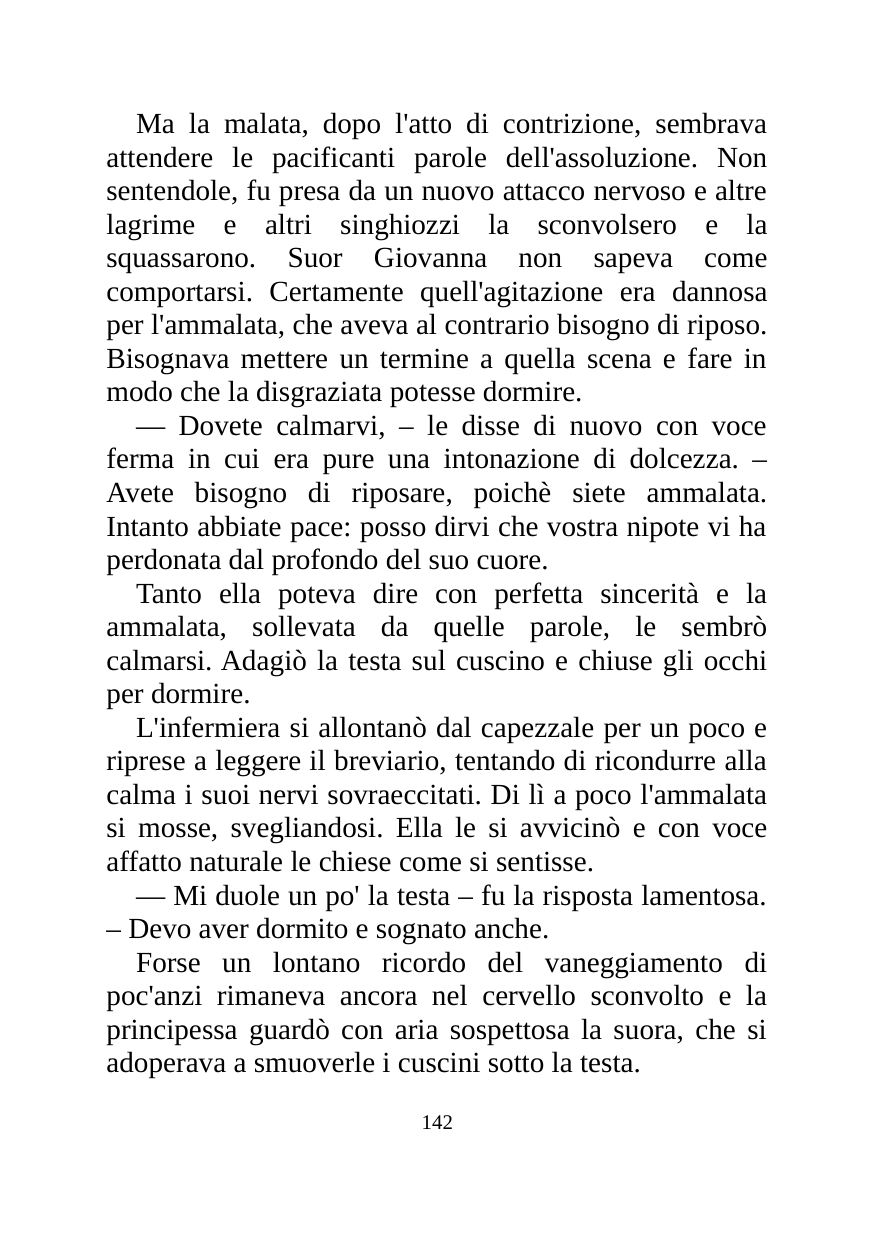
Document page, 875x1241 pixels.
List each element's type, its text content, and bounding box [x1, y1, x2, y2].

text L'infermiera si allontanò dal capezzale per un poco e riprese a leggere il breviario, tentando di ricondurre alla calma i suoi nervi sovraeccitati. Di lì a poco l'ammalata si mosse, svegliandosi. Ella le si avvicinò e con voce affatto naturale le chiese come si sentisse. [106, 710, 768, 878]
text — Dovete calmarvi, – le disse di nuovo con voce ferma in cui era pure una intonazione di dolcezza. – Avete bisogno di riposare, poichè siete ammalata. Intanto abbiate pace: posso dirvi che vostra nipote vi ha perdonata dal profondo del suo cuore. [106, 408, 768, 576]
text Forse un lontano ricordo del vaneggiamento di poc'anzi rimaneva ancora nel cervello sconvolto e la principessa guardò con aria sospettosa la suora, che si adoperava a smuoverle i cuscini sotto la testa. [106, 945, 768, 1079]
text — Mi duole un po' la testa – fu la risposta lamentosa. – Devo aver dormito e sognato anche. [106, 878, 768, 945]
text Ma la malata, dopo l'atto di contrizione, sembrava attendere le pacificanti parole dell'assoluzione. Non sentendole, fu presa da un nuovo attacco nervoso e altre lagrime e altri singhiozzi la sconvolsero e la squassarono. Suor Giovanna non sapeva come comportarsi. Certamente quell'agitazione era dannosa per l'ammalata, che aveva al contrario bisogno di riposo. Bisognava mettere un termine a quella scena e fare in modo che la disgraziata potesse dormire. [106, 106, 768, 408]
text Tanto ella poteva dire con perfetta sincerità e la ammalata, sollevata da quelle parole, le sembrò calmarsi. Adagiò la testa sul cuscino e chiuse gli occhi per dormire. [106, 576, 768, 710]
